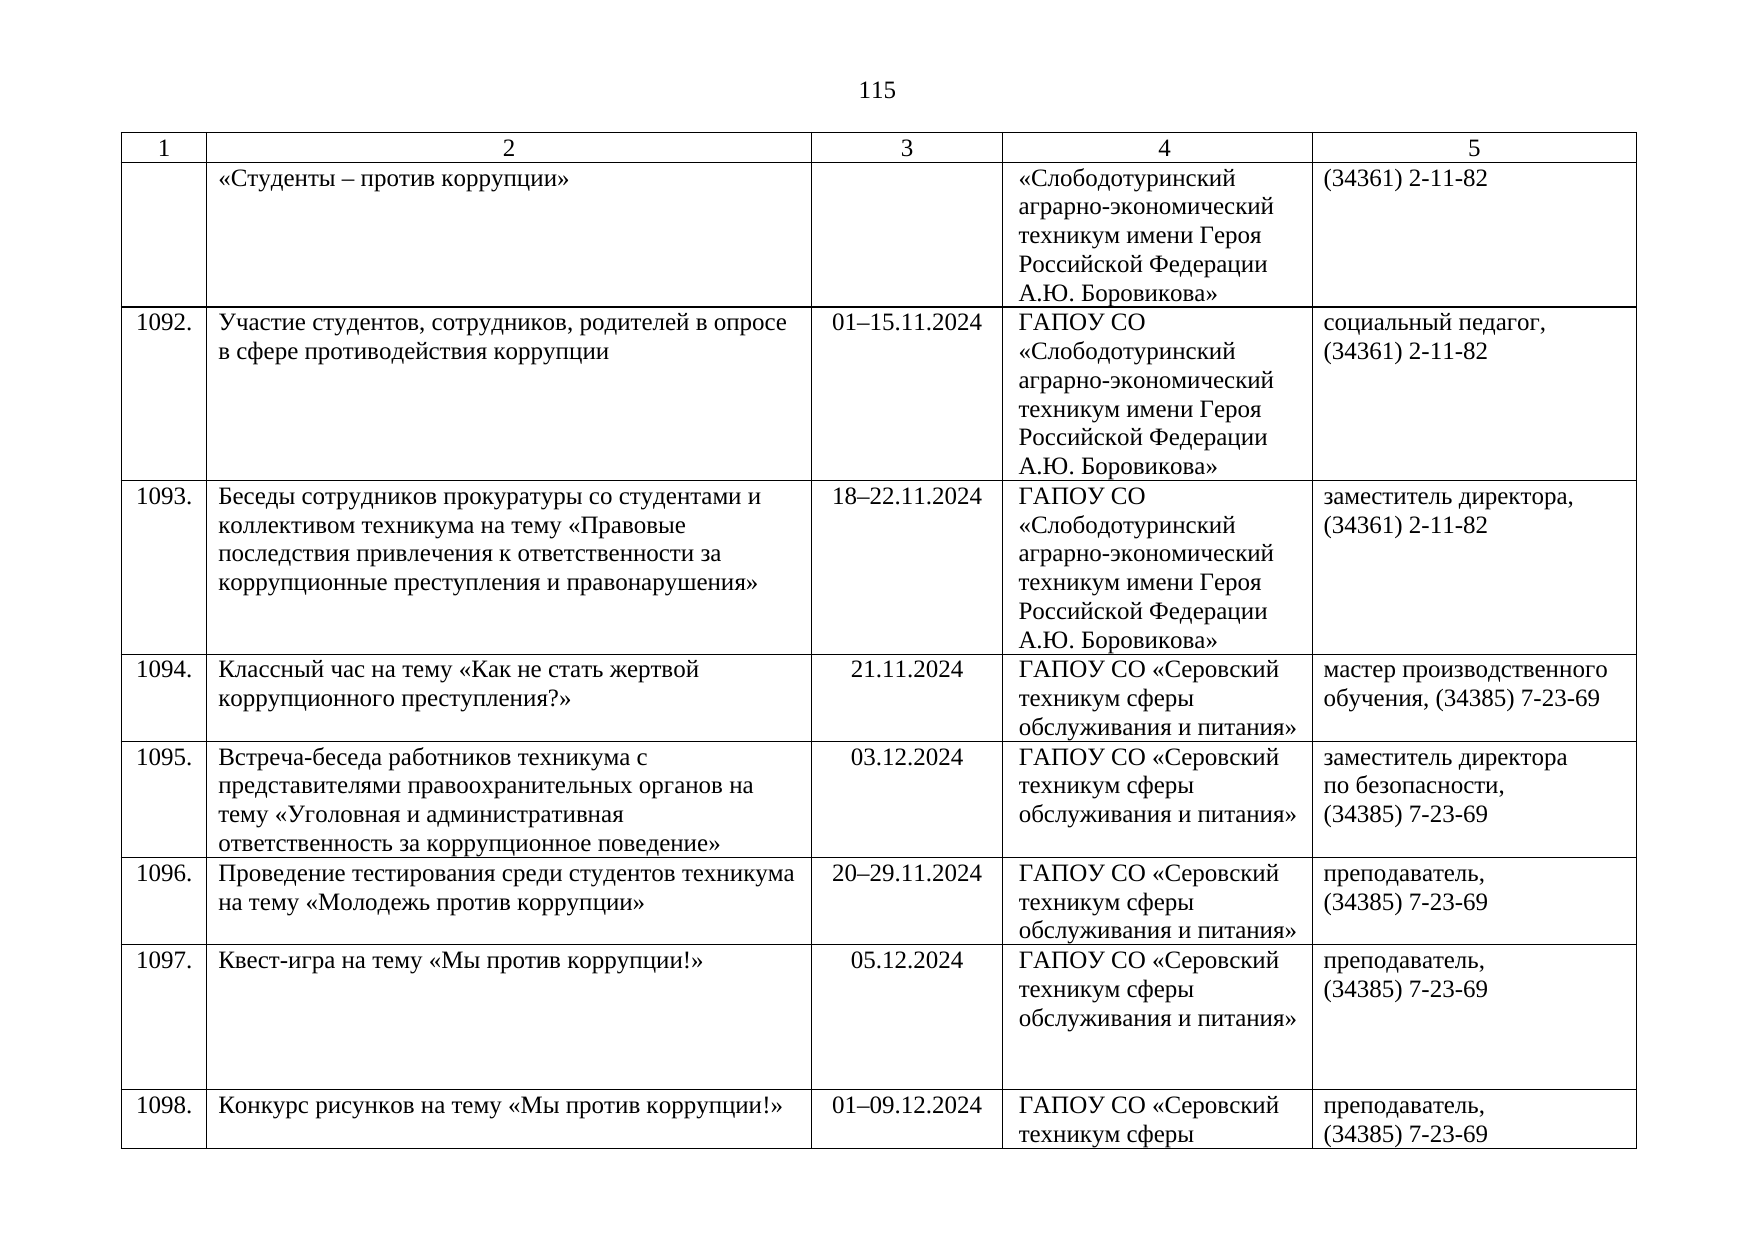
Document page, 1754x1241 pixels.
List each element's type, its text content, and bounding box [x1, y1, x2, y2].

table_cell преподаватель, (34385) 7-23-69 [1313, 1090, 1636, 1147]
table_cell [117, 306, 121, 480]
table_header 1 [122, 133, 206, 162]
table_cell [122, 945, 206, 1089]
table_cell ГАПОУ СО «Серовский техникум сферы обслуживания и питания» [1003, 858, 1312, 944]
table_cell [122, 1090, 206, 1147]
table_cell ГАПОУ СО «Серовский техникум сферы обслуживания и питания» [1003, 945, 1312, 1089]
table_cell 18–22.11.2024 [812, 481, 1002, 653]
table_cell ГАПОУ СО «Серовский техникум сферы обслуживания и питания» [1003, 742, 1312, 857]
table_header [117, 132, 121, 162]
table_cell «Слободотуринский аграрно-экономический техникум имени Героя Российской Федерации А.Ю. Боровикова» [1003, 163, 1312, 306]
table_cell мастер производственного обучения, (34385) 7-23-69 [1313, 655, 1636, 741]
table_cell преподаватель, (34385) 7-23-69 [1313, 945, 1636, 1089]
table_cell [812, 163, 1002, 306]
table_cell Беседы сотрудников прокуратуры со студентами и коллективом техникума на тему «Правовые последствия привлечения к ответственности за коррупционные преступления и правонарушения» [207, 481, 811, 653]
table_cell 21.11.2024 [812, 655, 1002, 741]
table_cell [122, 481, 206, 653]
table_cell заместитель директора по безопасности, (34385) 7-23-69 [1313, 742, 1636, 857]
table_cell [117, 162, 121, 306]
table_cell [117, 654, 121, 741]
table_header 4 [1003, 133, 1312, 162]
table_header 3 [812, 133, 1002, 162]
table_cell Участие студентов, сотрудников, родителей в опросе в сфере противодействия коррупции [207, 308, 811, 480]
table_header 5 [1313, 133, 1636, 162]
table_cell Квест-игра на тему «Мы против коррупции!» [207, 945, 811, 1089]
table_cell 03.12.2024 [812, 742, 1002, 857]
table_header 2 [207, 133, 811, 162]
table_cell ГАПОУ СО «Слободотуринский аграрно-экономический техникум имени Героя Российской Федерации А.Ю. Боровикова» [1003, 481, 1312, 653]
table_cell Классный час на тему «Как не стать жертвой коррупционного преступления?» [207, 655, 811, 741]
table_cell Конкурс рисунков на тему «Мы против коррупции!» [207, 1090, 811, 1147]
table_cell социальный педагог, (34361) 2-11-82 [1313, 308, 1636, 480]
table_cell (34361) 2-11-82 [1313, 163, 1636, 306]
table_cell ГАПОУ СО «Слободотуринский аграрно-экономический техникум имени Героя Российской Федерации А.Ю. Боровикова» [1003, 308, 1312, 480]
table_cell 01–09.12.2024 [812, 1090, 1002, 1147]
table_cell Встреча-беседа работников техникума с представителями правоохранительных органов на тему «Уголовная и административная ответственность за коррупционное поведение» [207, 742, 811, 857]
table_cell ГАПОУ СО «Серовский техникум сферы обслуживания и питания» [1003, 655, 1312, 741]
table_cell преподаватель, (34385) 7-23-69 [1313, 858, 1636, 944]
table_cell [117, 944, 121, 1089]
table_cell [117, 741, 121, 857]
table_cell Проведение тестирования среди студентов техникума на тему «Молодежь против коррупции» [207, 858, 811, 944]
table_cell [117, 480, 121, 653]
table_cell ГАПОУ СО «Серовский техникум сферы [1003, 1090, 1312, 1147]
table_cell [122, 858, 206, 944]
table_cell [122, 163, 206, 306]
table_cell [122, 308, 206, 480]
table_cell 01–15.11.2024 [812, 308, 1002, 480]
table_cell «Студенты – против коррупции» [207, 163, 811, 306]
table_cell [122, 742, 206, 857]
table_cell 20–29.11.2024 [812, 858, 1002, 944]
table_cell [117, 857, 121, 944]
table_cell [117, 1089, 121, 1147]
table_cell [122, 655, 206, 741]
table_cell 05.12.2024 [812, 945, 1002, 1089]
table_cell заместитель директора, (34361) 2-11-82 [1313, 481, 1636, 653]
